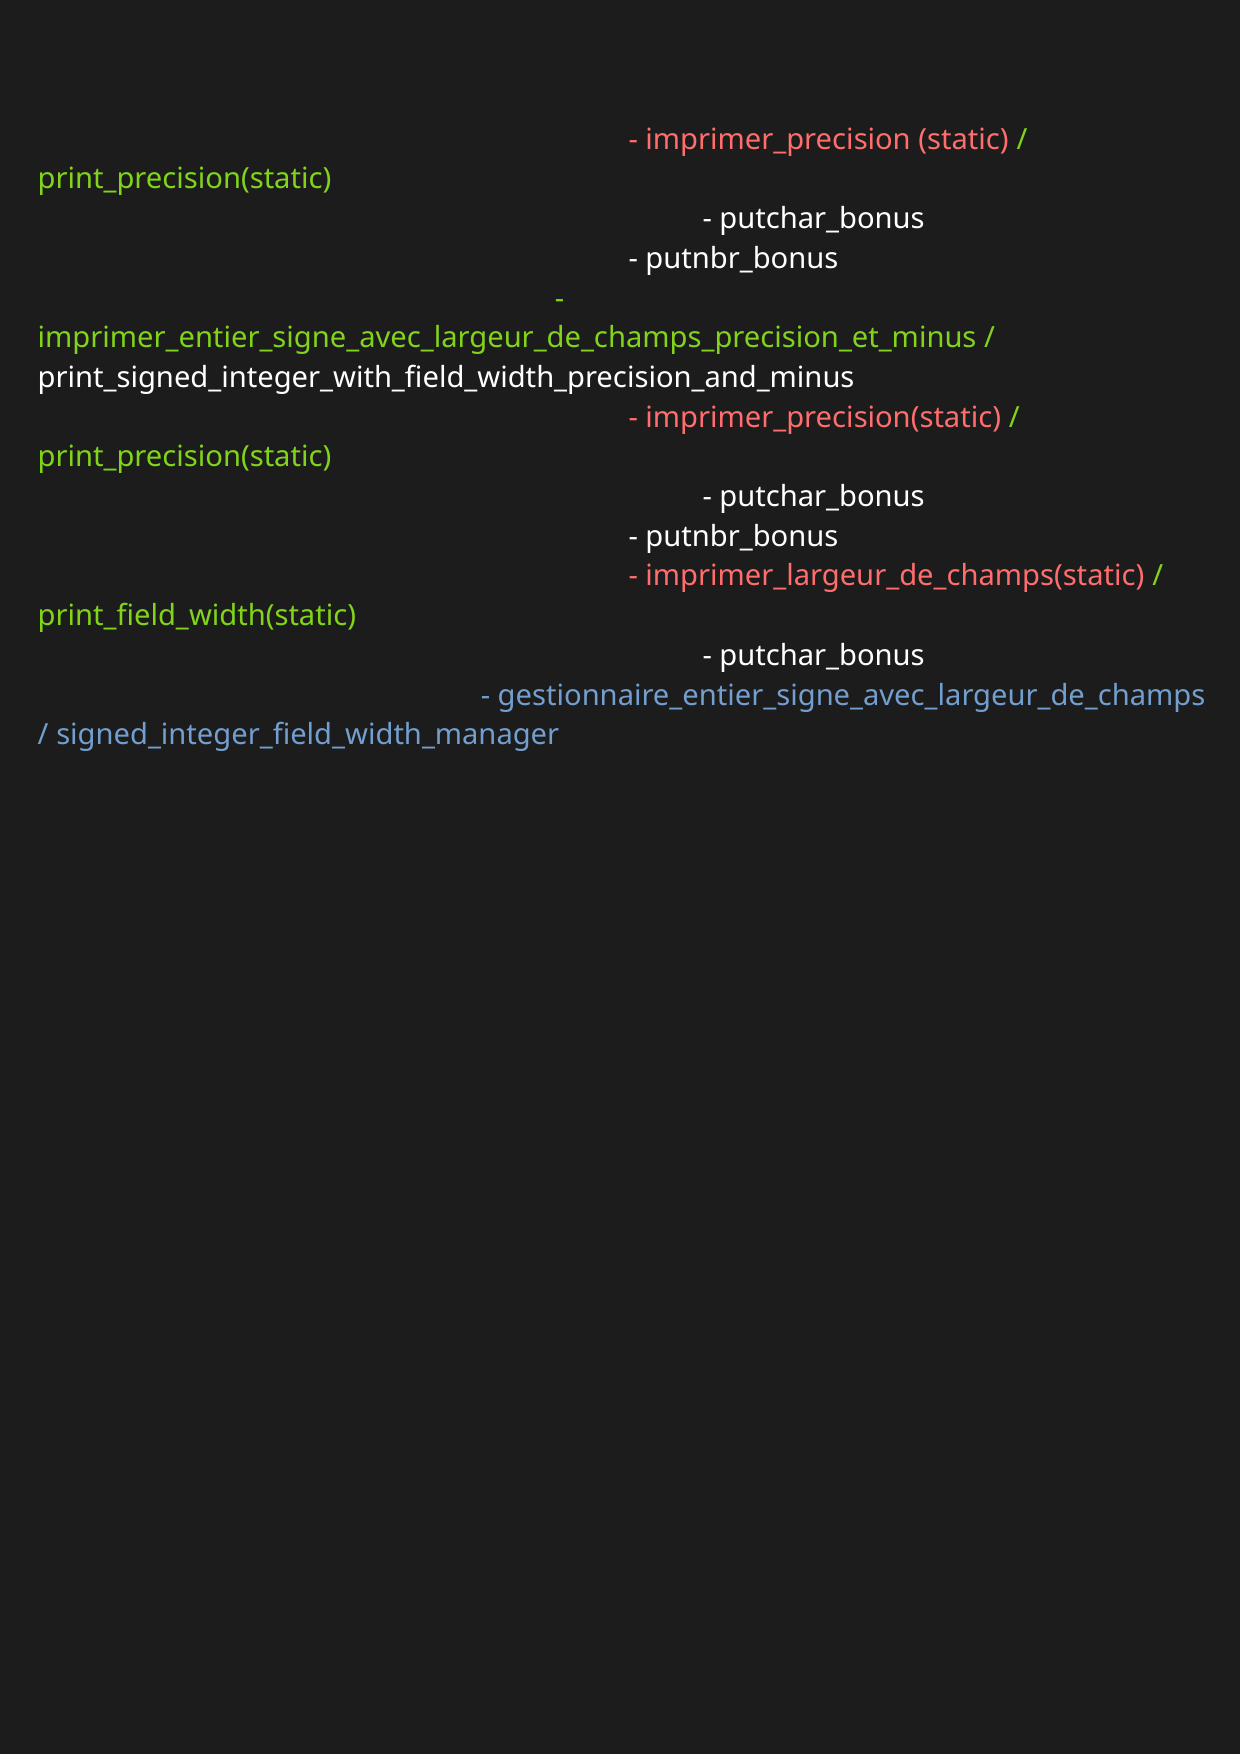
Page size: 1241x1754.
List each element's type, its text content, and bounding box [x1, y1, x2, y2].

text - imprimer_largeur_de_champs(static) / print_field_width(static) [37, 555, 1212, 634]
text - imprimer_precision(static) / print_precision(static) [37, 396, 1212, 475]
text - putchar_bonus [37, 475, 1212, 515]
text - putchar_bonus [37, 634, 1212, 674]
text - putnbr_bonus [37, 515, 1212, 555]
text - gestionnaire_entier_signe_avec_largeur_de_champs / signed_integer_field_width_manager [37, 674, 1212, 753]
text - putchar_bonus [37, 197, 1212, 237]
text - putnbr_bonus [37, 237, 1212, 277]
text - imprimer_entier_signe_avec_largeur_de_champs_precision_et_minus / print_signed_integer_with_field_width_precision_and_minus [37, 277, 1212, 396]
text - imprimer_precision (static) / print_precision(static) [37, 118, 1212, 197]
